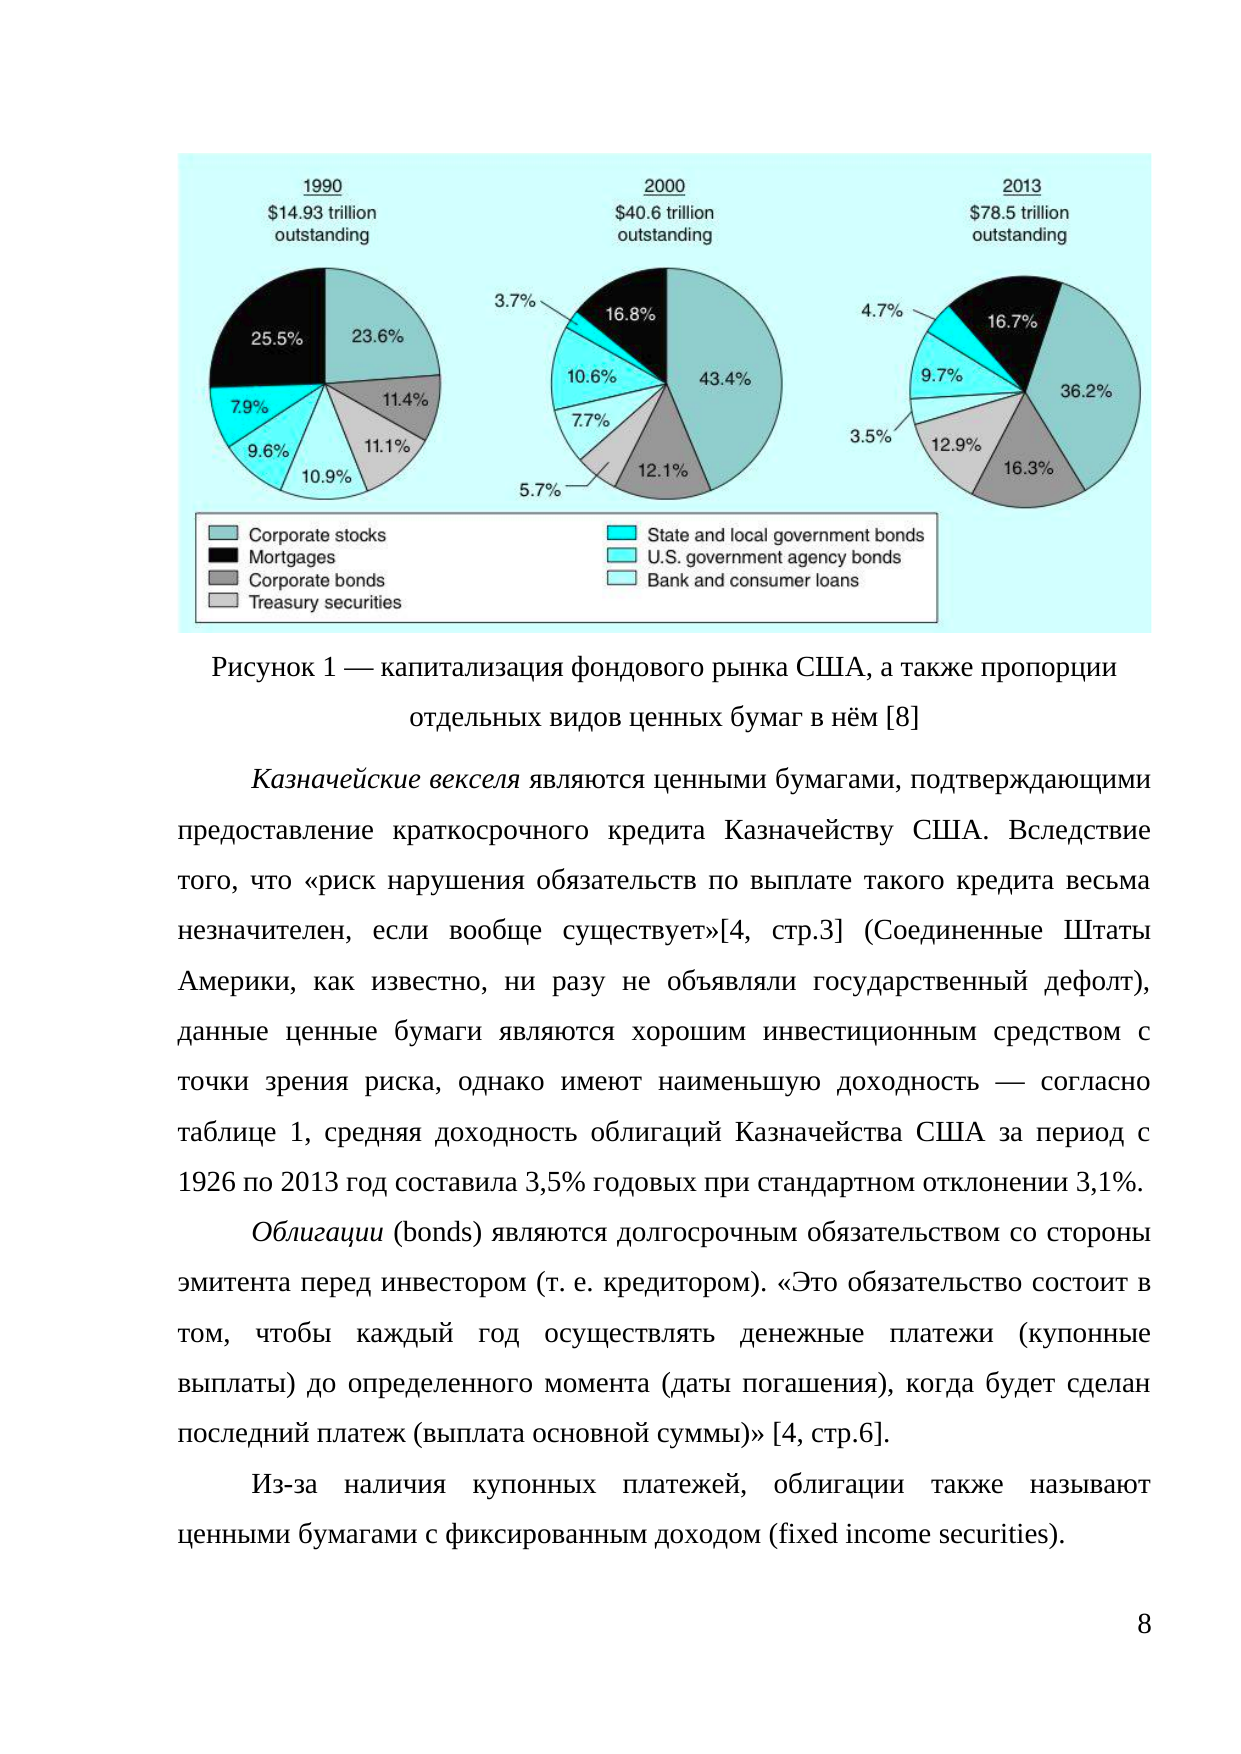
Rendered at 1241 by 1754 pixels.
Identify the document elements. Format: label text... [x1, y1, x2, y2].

picture [177, 153, 1152, 633]
text Казначейские векселя являются ценными бумагами, подтверждающими предоставление краткосрочного кредита Казначейству США. Вследствие того, что «риск нарушения обязательств по выплате такого кредита весьма незначителен, если вообще существует»[4, стр.3] (Соединенные Штаты Америки, как известно, ни разу не объявляли государственный дефолт), данные ценные бумаги являются хорошим инвестиционным средством с точки зрения риска, однако имеют наименьшую доходность — согласно таблице 1, средняя доходность облигаций Казначейства США за период с 1926 по 2013 год составила 3,5% годовых при стандартном отклонении 3,1%. [177, 761, 1152, 1197]
text Облигации (bonds) являются долгосрочным обязательством со стороны эмитента перед инвестором (т. е. кредитором). «Это обязательство состоит в том, чтобы каждый год осуществлять денежные платежи (купонные выплаты) до определенного момента (даты погашения), когда будет сделан последний платеж (выплата основной суммы)» [4, стр.6]. [177, 1214, 1152, 1449]
text Рисунок 1 — капитализация фондового рынка США, а также пропорции отдельных видов ценных бумаг в нём [8] [177, 633, 1152, 733]
text Из-за наличия купонных платежей, облигации также называют ценными бумагами с фиксированным доходом (fixed income securities). [177, 1466, 1152, 1550]
